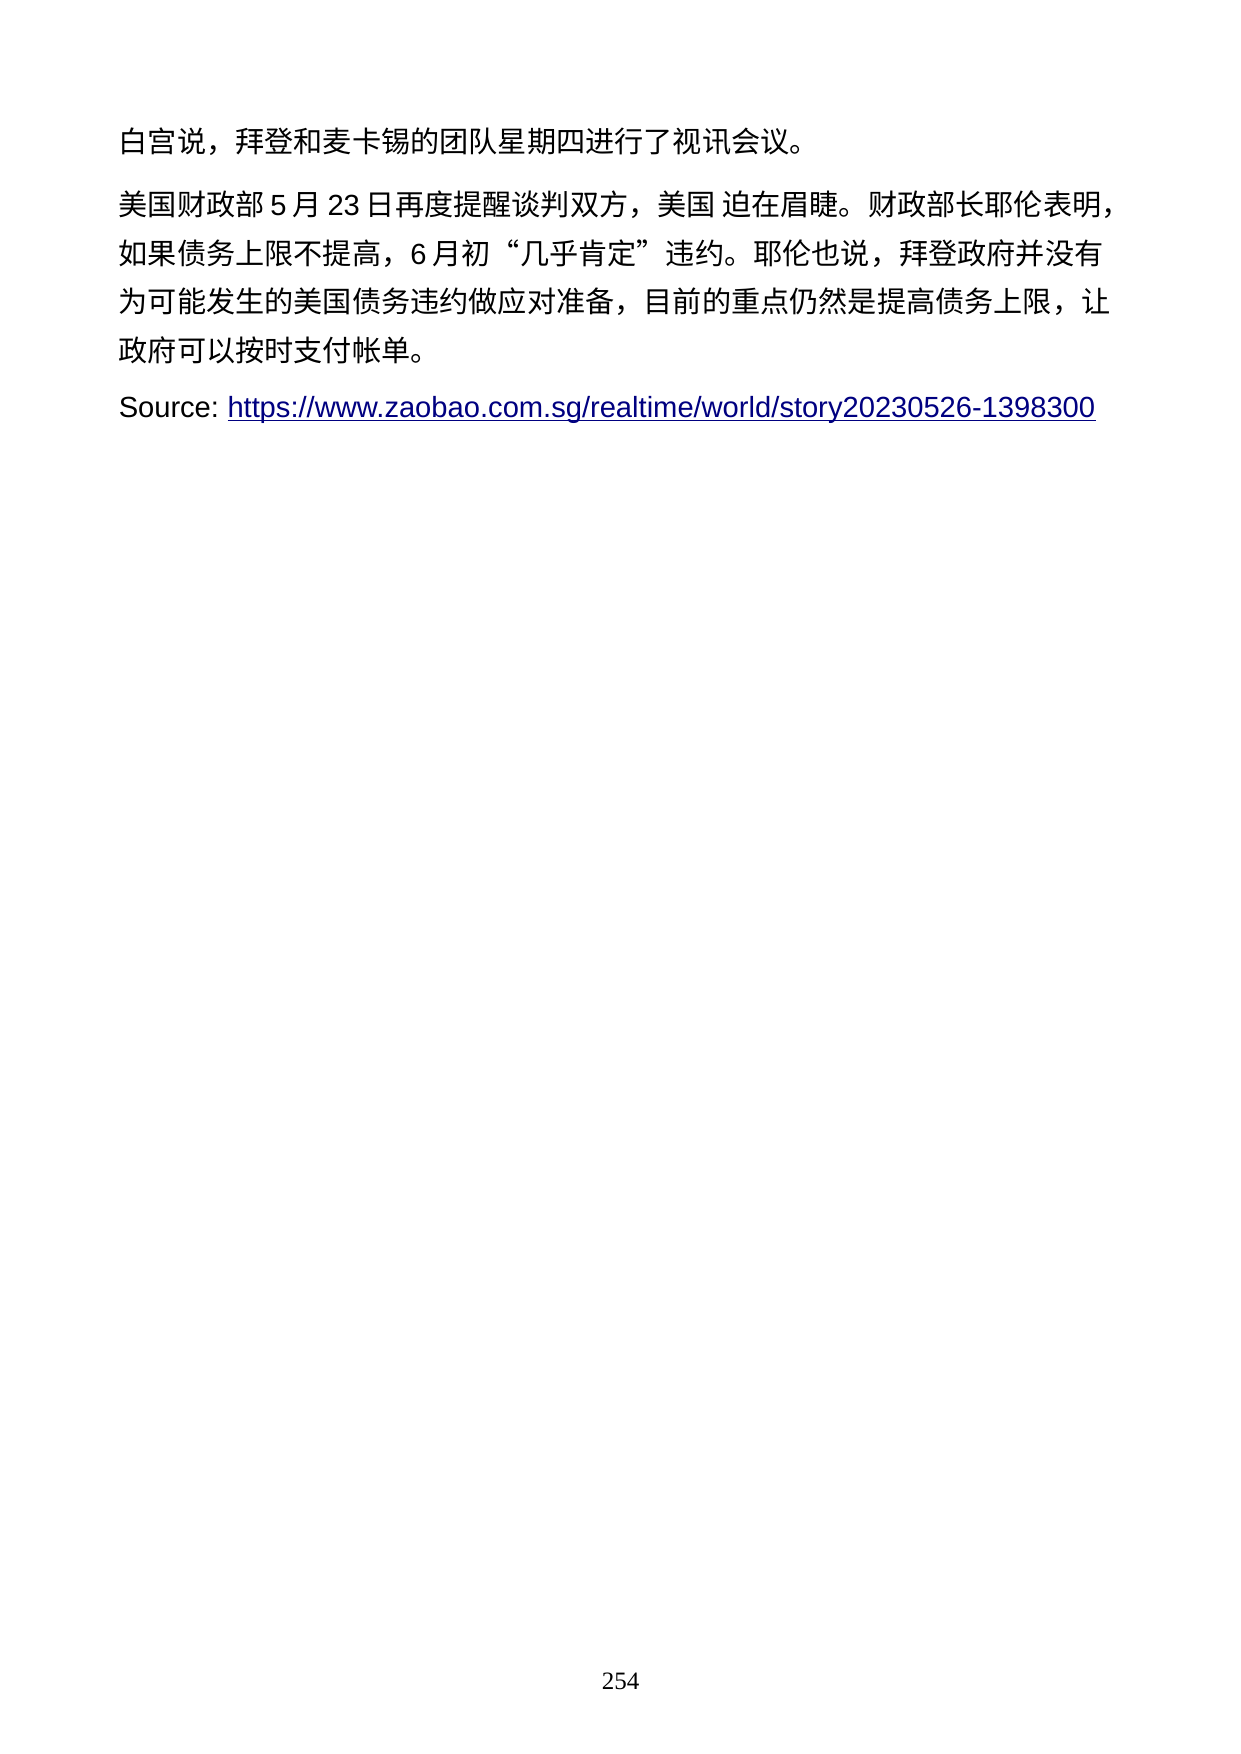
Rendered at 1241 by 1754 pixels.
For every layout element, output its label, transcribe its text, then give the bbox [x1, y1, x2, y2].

text Source: https://www.zaobao.com.sg/realtime/world/story20230526-1398300 [118, 390, 1122, 424]
text 美国财政部5月23日再度提醒谈判双方，美国 迫在眉睫。财政部长耶伦表明，如果债务上限不提高，6月初“几乎肯定”违约。耶伦也说，拜登政府并没有为可能发生的美国债务违约做应对准备，目前的重点仍然是提高债务上限，让政府可以按时支付帐单。 [118, 182, 1122, 369]
text 白宫说，拜登和麦卡锡的团队星期四进行了视讯会议。 [118, 118, 1122, 161]
